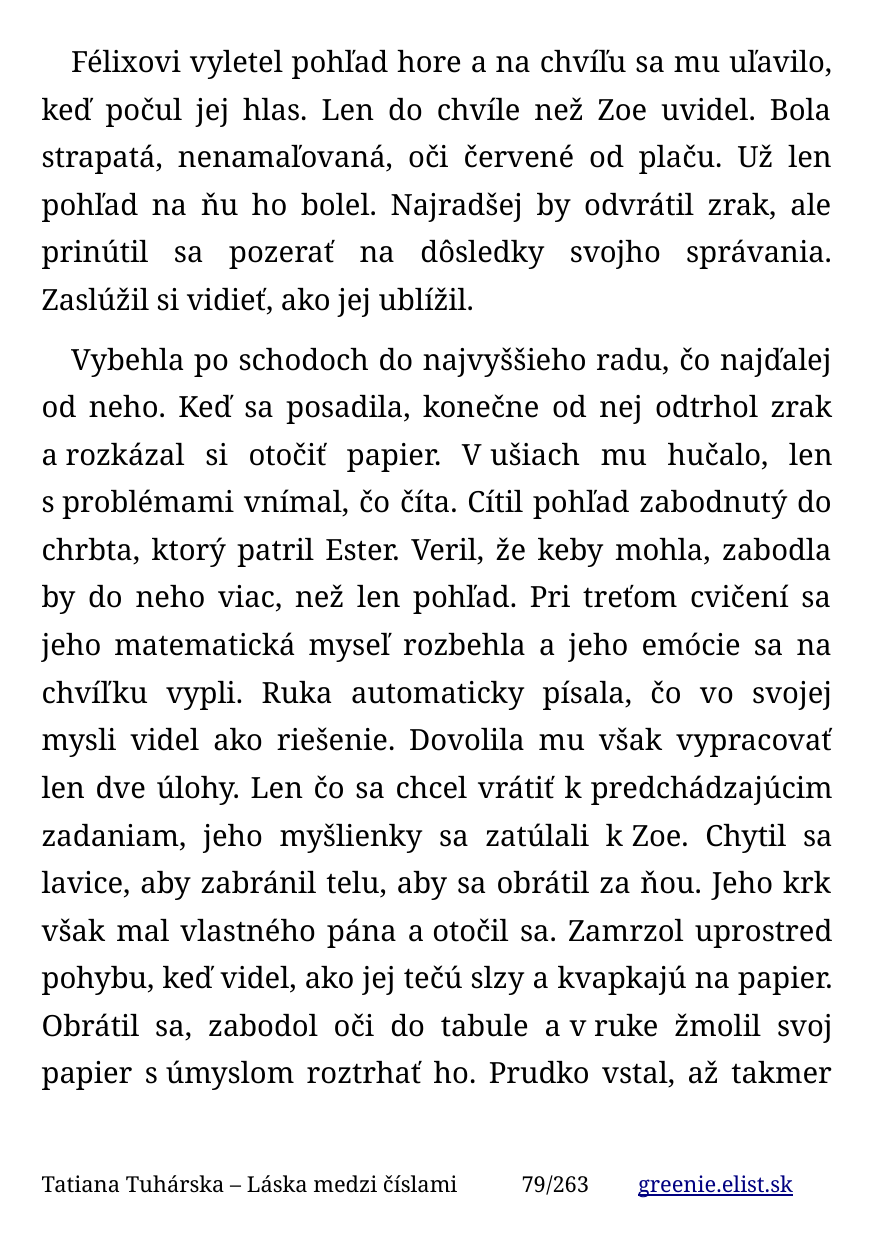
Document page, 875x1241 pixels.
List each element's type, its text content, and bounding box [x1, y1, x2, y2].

text Félixovi vyletel pohľad hore a na chvíľu sa mu uľavilo, keď počul jej hlas. Len do chvíle než Zoe uvidel. Bola strapatá, nenamaľovaná, oči červené od plaču. Už len pohľad na ňu ho bolel. Najradšej by odvrátil zrak, ale prinútil sa pozerať na dôsledky svojho správania. Zaslúžil si vidieť, ako jej ublížil. [41, 41, 833, 319]
text Vybehla po schodoch do najvyššieho radu, čo najďalej od neho. Keď sa posadila, konečne od nej odtrhol zrak a rozkázal si otočiť papier. V ušiach mu hučalo, len s problémami vnímal, čo číta. Cítil pohľad zabodnutý do chrbta, ktorý patril Ester. Veril, že keby mohla, zabodla by do neho viac, než len pohľad. Pri treťom cvičení sa jeho matematická myseľ rozbehla a jeho emócie sa na chvíľku vypli. Ruka automaticky písala, čo vo svojej mysli videl ako riešenie. Dovolila mu však vypracovať len dve úlohy. Len čo sa chcel vrátiť k predchádzajúcim zadaniam, jeho myšlienky sa zatúlali k Zoe. Chytil sa lavice, aby zabránil telu, aby sa obrátil za ňou. Jeho krk však mal vlastného pána a otočil sa. Zamrzol uprostred pohybu, keď videl, ako jej tečú slzy a kvapkajú na papier. Obrátil sa, zabodol oči do tabule a v ruke žmolil svoj papier s úmyslom roztrhať ho. Prudko vstal, až takmer [41, 339, 833, 1092]
